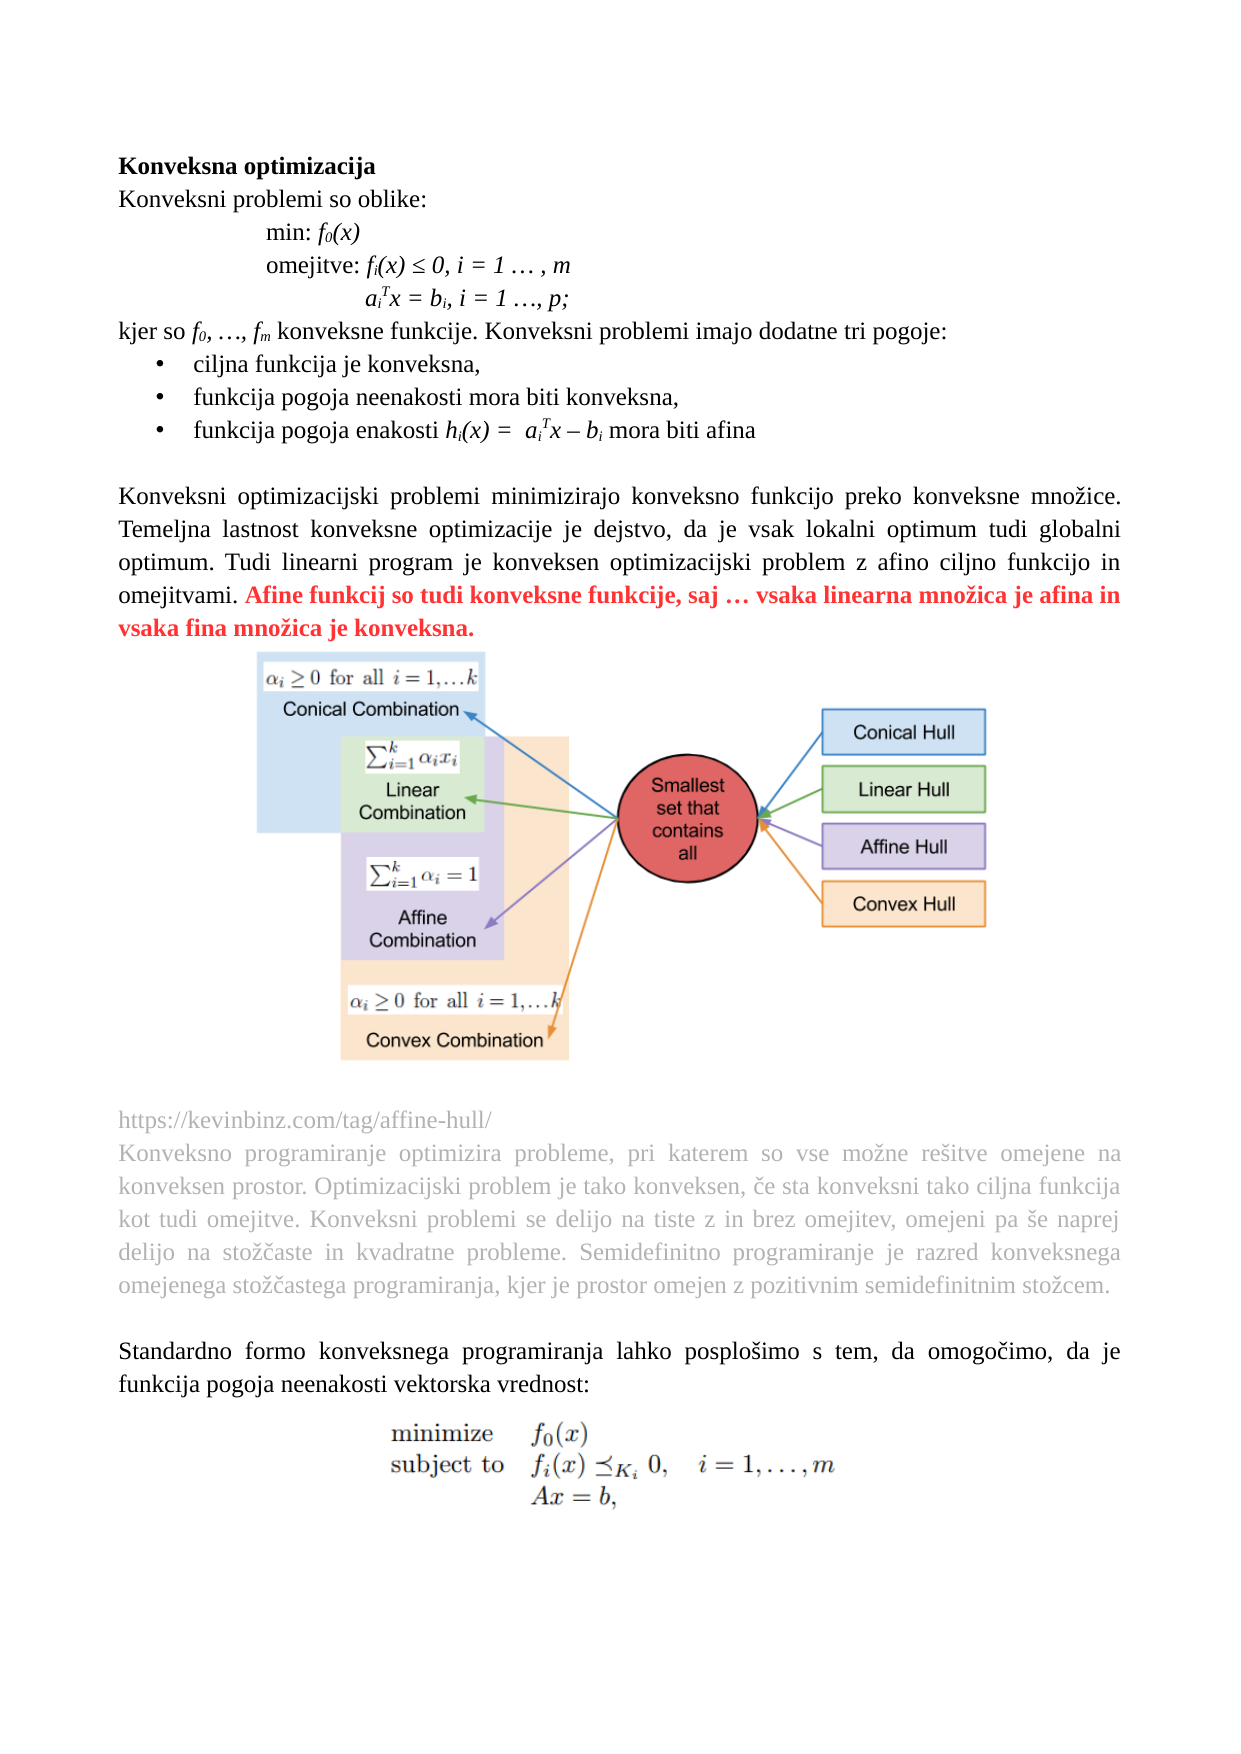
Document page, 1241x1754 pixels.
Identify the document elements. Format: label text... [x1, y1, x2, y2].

text kjer so f0, …, fm konveksne funkcije. Konveksni problemi imajo dodatne tri pogoje: [118, 316, 1122, 345]
text omejitve: fi(x) ≤ 0, i = 1 … , m [118, 250, 1122, 279]
list ciljna funkcija je konveksna, [156, 349, 1122, 378]
picture [246, 646, 995, 1068]
text aiTx = bi, i = 1 …, p; [118, 283, 1122, 312]
text https://kevinbinz.com/tag/affine-hull/ [118, 1105, 1122, 1134]
list funkcija pogoja enakosti hi(x) = aiTx – bi mora biti afina [156, 415, 1122, 444]
text Konveksni optimizacijski problemi minimizirajo konveksno funkcijo preko konveksne množice. Temeljna lastnost konveksne optimizacije je dejstvo, da je vsak lokalni optimum tudi globalni optimum. Tudi linearni program je konveksen optimizacijski problem z afino ciljno funkcijo in omejitvami. Afine funkcij so tudi konveksne funkcije, saj … vsaka linearna množica je afina in vsaka fina množica je konveksna. [118, 481, 1122, 642]
text Konveksna optimizacija [118, 151, 1122, 180]
text Konveksno programiranje optimizira probleme, pri katerem so vse možne rešitve omejene na konveksen prostor. Optimizacijski problem je tako konveksen, če sta konveksni tako ciljna funkcija kot tudi omejitve. Konveksni problemi se delijo na tiste z in brez omejitev, omejeni pa še naprej delijo na stožčaste in kvadratne probleme. Semidefinitno programiranje je razred konveksnega omejenega stožčastega programiranja, kjer je prostor omejen z pozitivnim semidefinitnim stožcem. [118, 1138, 1122, 1299]
picture [388, 1402, 852, 1524]
text Konveksni problemi so oblike: [118, 184, 1122, 213]
list funkcija pogoja neenakosti mora biti konveksna, [156, 382, 1122, 411]
text min: f0(x) [118, 217, 1122, 246]
text Standardno formo konveksnega programiranja lahko posplošimo s tem, da omogočimo, da je funkcija pogoja neenakosti vektorska vrednost: [118, 1336, 1122, 1398]
